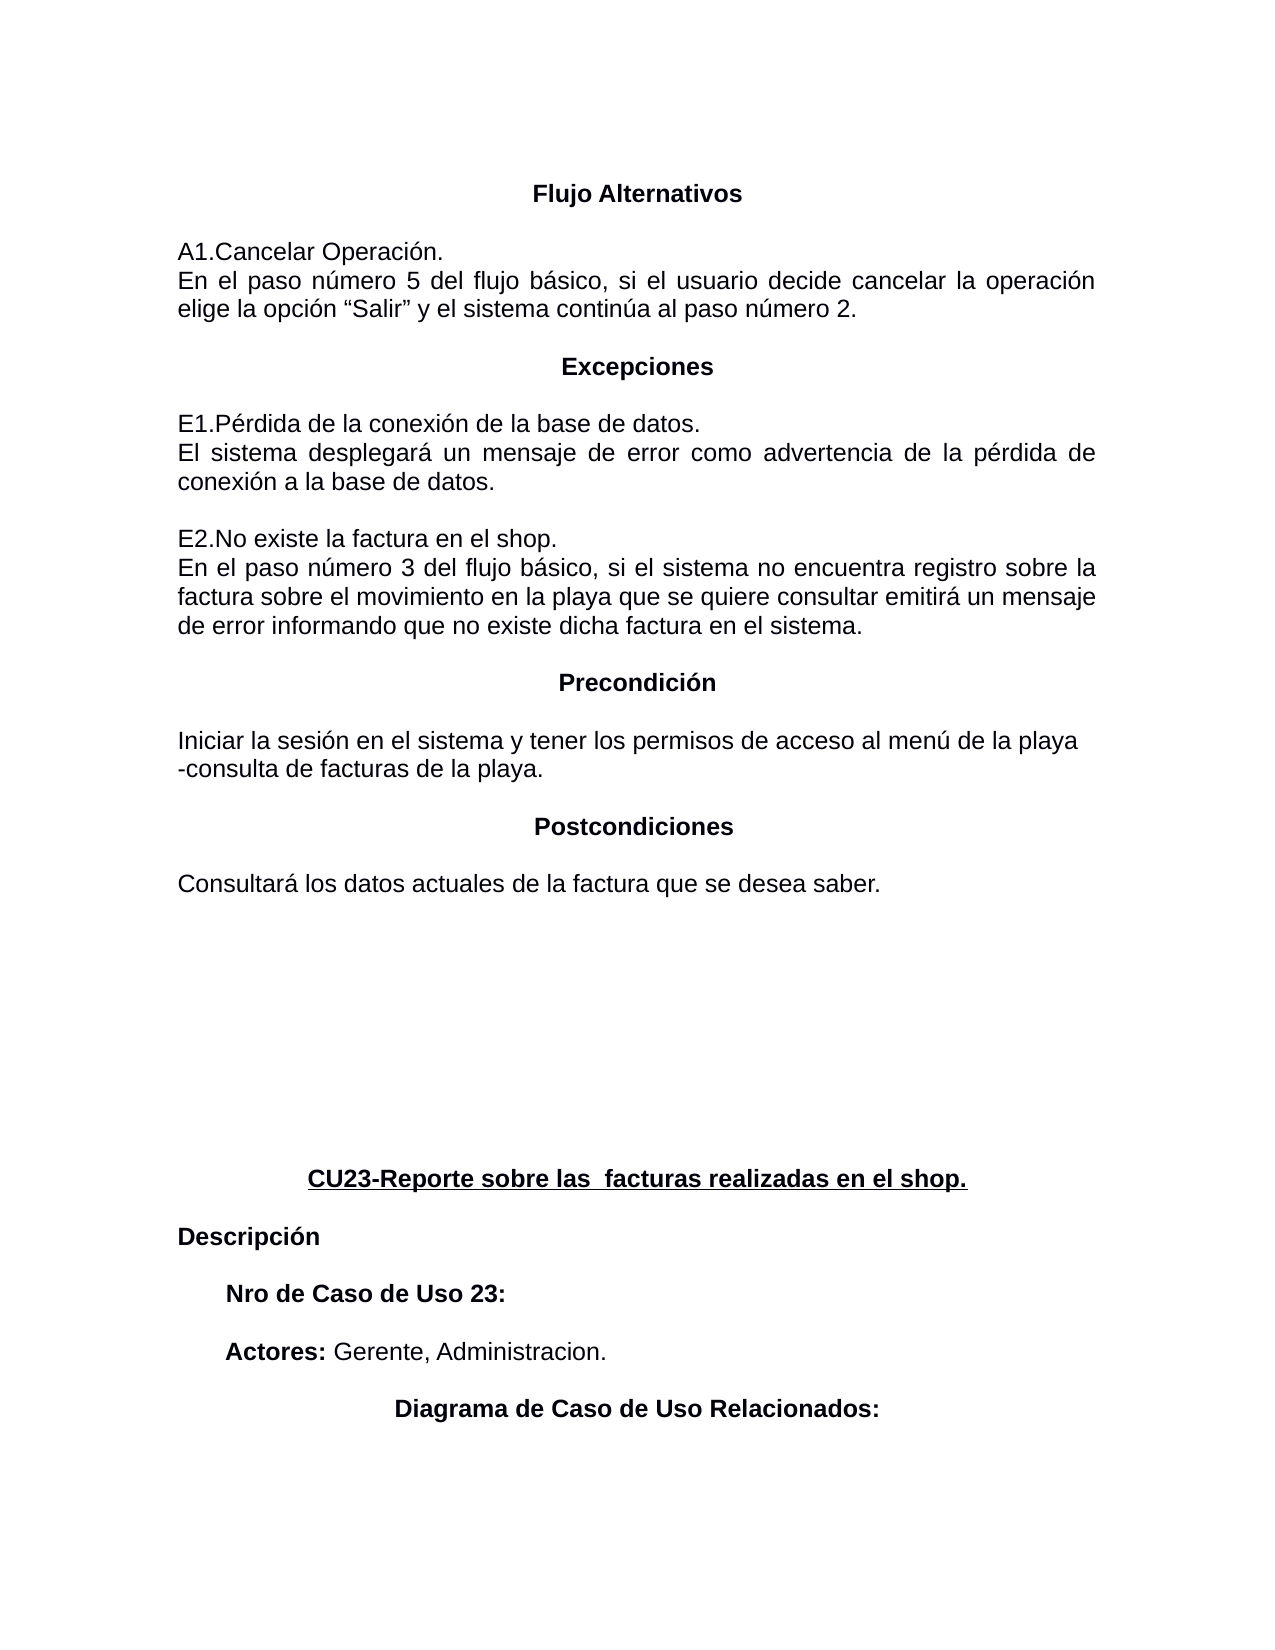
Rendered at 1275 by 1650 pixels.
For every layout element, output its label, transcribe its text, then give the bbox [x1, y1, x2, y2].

text Nro de Caso de Uso 23: [177, 1279, 1098, 1308]
text Actores: Gerente, Administracion. [177, 1337, 1098, 1365]
text Iniciar la sesión en el sistema y tener los permisos de acceso al menú de la playa [177, 726, 1098, 754]
text Flujo Alternativos [177, 179, 1098, 208]
text E1.Pérdida de la conexión de la base de datos. [177, 409, 1098, 438]
text En el paso número 5 del flujo básico, si el usuario decide cancelar la operación elige la opción “Salir” y el sistema continúa al paso número 2. [177, 266, 1098, 323]
text Consultará los datos actuales de la factura que se desea saber. [177, 869, 1098, 898]
text CU23-Reporte sobre las facturas realizadas en el shop. [177, 1164, 1098, 1193]
text Descripción [177, 1222, 1098, 1250]
text Diagrama de Caso de Uso Relacionados: [177, 1394, 1098, 1423]
text Postcondiciones [177, 812, 1098, 841]
text -consulta de facturas de la playa. [177, 754, 1098, 783]
text A1.Cancelar Operación. [177, 237, 1098, 266]
text El sistema desplegará un mensaje de error como advertencia de la pérdida de conexión a la base de datos. [177, 438, 1098, 496]
text E2.No existe la factura en el shop. [177, 524, 1098, 553]
text Precondición [177, 668, 1098, 697]
text Excepciones [177, 352, 1098, 381]
text En el paso número 3 del flujo básico, si el sistema no encuentra registro sobre la factura sobre el movimiento en la playa que se quiere consultar emitirá un mensaje de error informando que no existe dicha factura en el sistema. [177, 553, 1098, 639]
